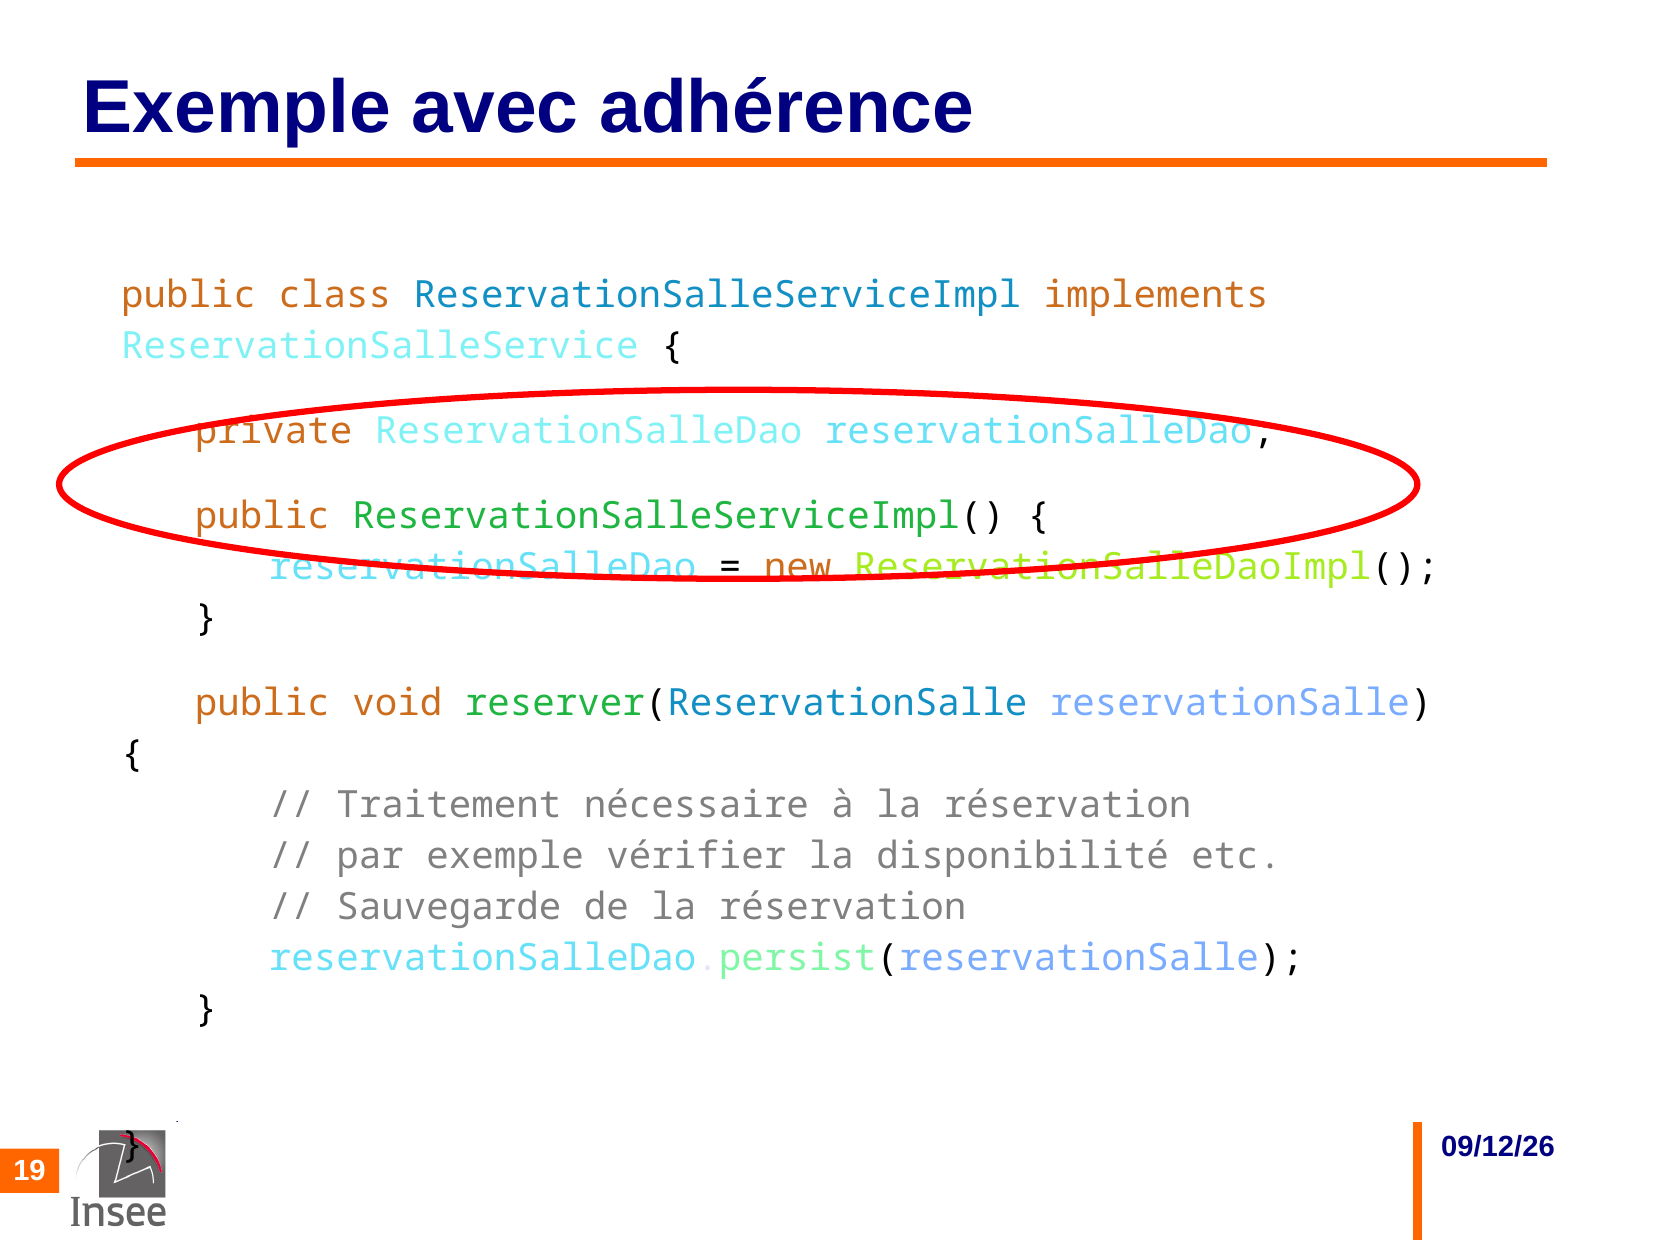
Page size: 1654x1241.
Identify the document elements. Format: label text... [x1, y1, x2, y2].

text_box public class ReservationSalleServiceImpl implements ReservationSalleService { private ReservationSalleDao reservationSalleDao; public ReservationSalleServiceImpl() { reservationSalleDao = new ReservationSalleDaoImpl(); } public void reserver(ReservationSalle reservationSalle) { // Traitement nécessaire à la réservation // par exemple vérifier la disponibilité etc. // Sauvegarde de la réservation reservationSalleDao.persist(reservationSalle); } } [106, 259, 1477, 1063]
picture [62, 1121, 178, 1241]
title Exemple avec adhérence [82, 49, 1619, 163]
text_box public class ReservationSalleServiceImpl implements ReservationSalleService { private ReservationSalleDao reservationSalleDao; public ReservationSalleServiceImpl() { reservationSalleDao = new ReservationSalleDaoImpl(); } public void reserver(ReservationSalle reservationSalle) { // Traitement nécessaire à la réservation // par exemple vérifier la disponibilité etc. // Sauvegarde de la réservation reservationSalleDao.persist(reservationSalle); } } [106, 393, 1414, 575]
